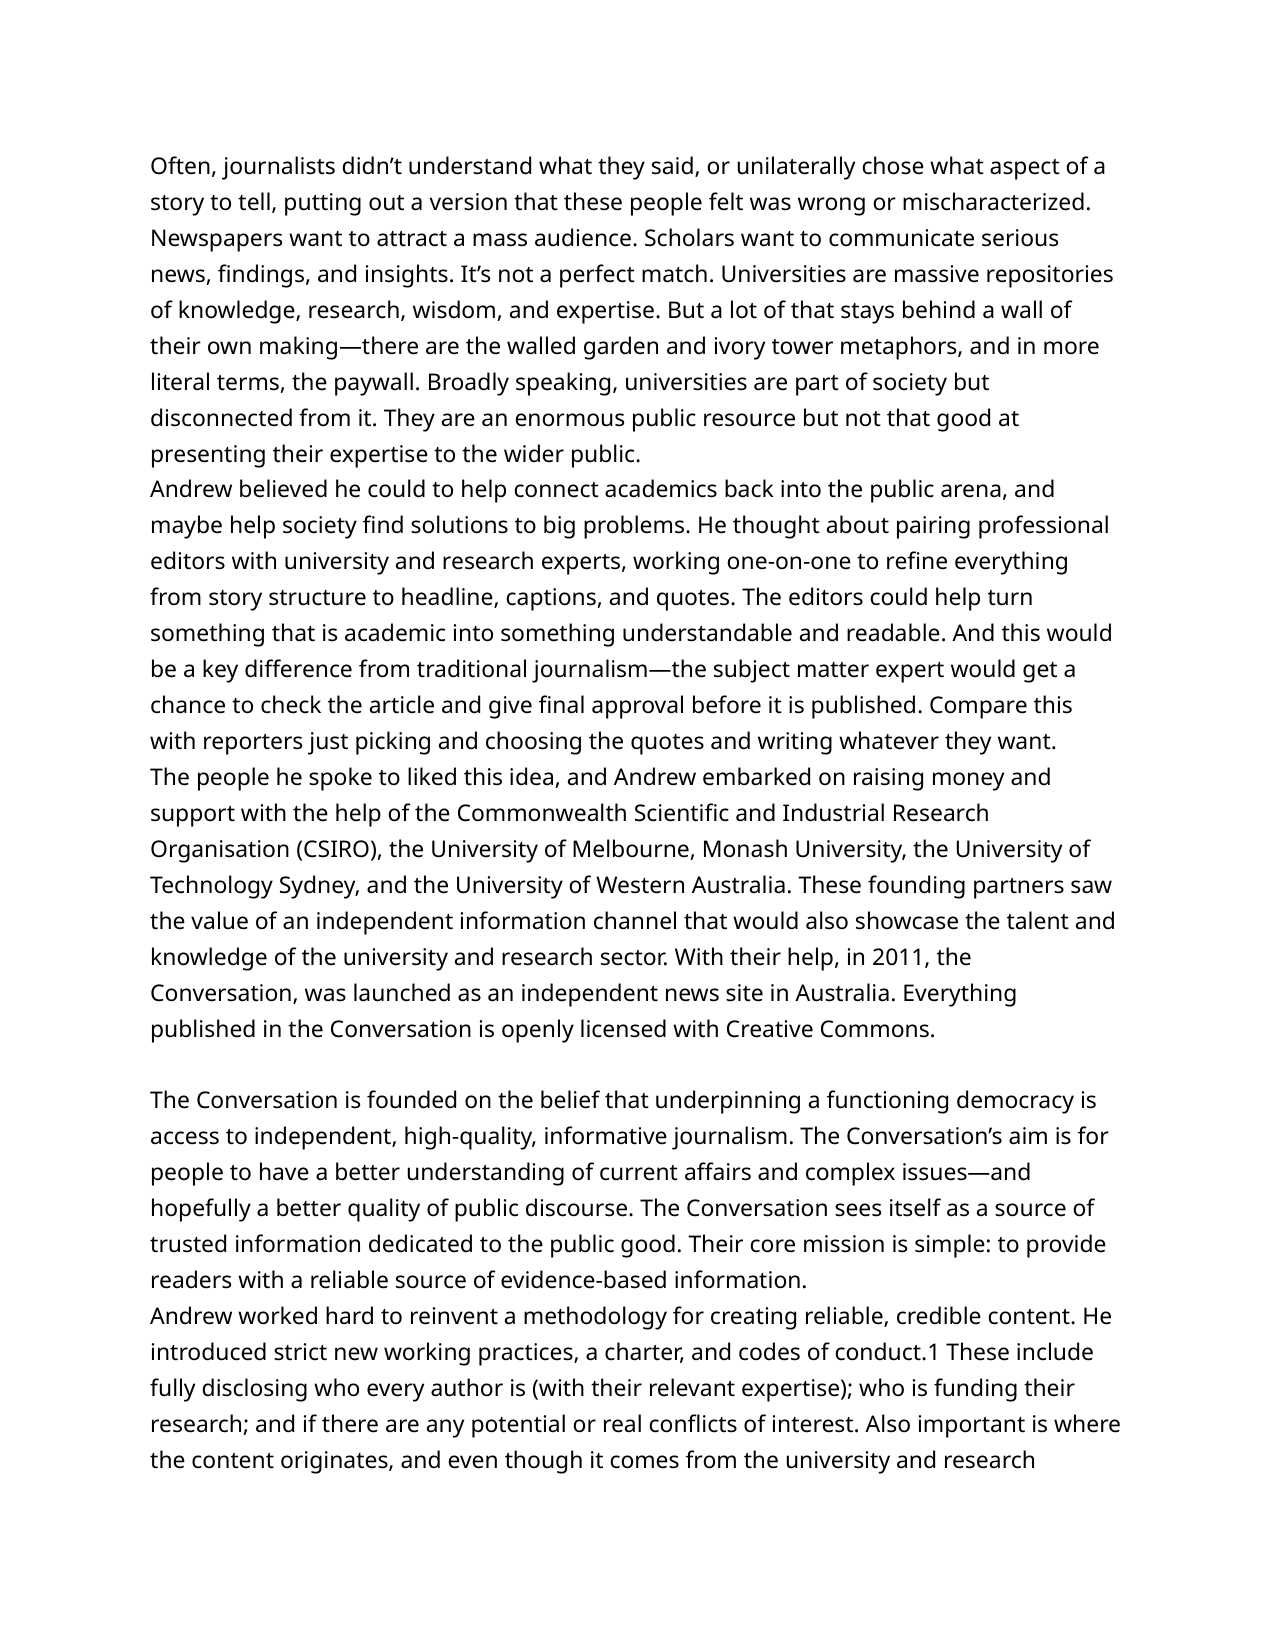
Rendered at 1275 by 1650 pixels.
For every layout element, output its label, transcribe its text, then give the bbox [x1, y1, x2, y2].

text Andrew believed he could to help connect academics back into the public arena, and maybe help society find solutions to big problems. He thought about pairing professional editors with university and research experts, working one-on-one to refine everything from story structure to headline, captions, and quotes. The editors could help turn something that is academic into something understandable and readable. And this would be a key difference from traditional journalism—the subject matter expert would get a chance to check the article and give final approval before it is published. Compare this with reporters just picking and choosing the quotes and writing whatever they want. [150, 473, 1125, 756]
text The people he spoke to liked this idea, and Andrew embarked on raising money and support with the help of the Commonwealth Scientific and Industrial Research Organisation (CSIRO), the University of Melbourne, Monash University, the University of Technology Sydney, and the University of Western Australia. These founding partners saw the value of an independent information channel that would also showcase the talent and knowledge of the university and research sector. With their help, in 2011, the Conversation, was launched as an independent news site in Australia. Everything published in the Conversation is openly licensed with Creative Commons. [150, 761, 1125, 1044]
text Andrew worked hard to reinvent a methodology for creating reliable, credible content. He introduced strict new working practices, a charter, and codes of conduct.1 These include fully disclosing who every author is (with their relevant expertise); who is funding their research; and if there are any potential or real conflicts of interest. Also important is where the content originates, and even though it comes from the university and research [150, 1300, 1125, 1475]
text The Conversation is founded on the belief that underpinning a functioning democracy is access to independent, high-quality, informative journalism. The Conversation’s aim is for people to have a better understanding of current affairs and complex issues—and hopefully a better quality of public discourse. The Conversation sees itself as a source of trusted information dedicated to the public good. Their core mission is simple: to provide readers with a reliable source of evidence-based information. [150, 1084, 1125, 1295]
text Often, journalists didn’t understand what they said, or unilaterally chose what aspect of a story to tell, putting out a version that these people felt was wrong or mischaracterized. Newspapers want to attract a mass audience. Scholars want to communicate serious news, findings, and insights. It’s not a perfect match. Universities are massive repositories of knowledge, research, wisdom, and expertise. But a lot of that stays behind a wall of their own making—there are the walled garden and ivory tower metaphors, and in more literal terms, the paywall. Broadly speaking, universities are part of society but disconnected from it. They are an enormous public resource but not that good at presenting their expertise to the wider public. [150, 150, 1125, 469]
